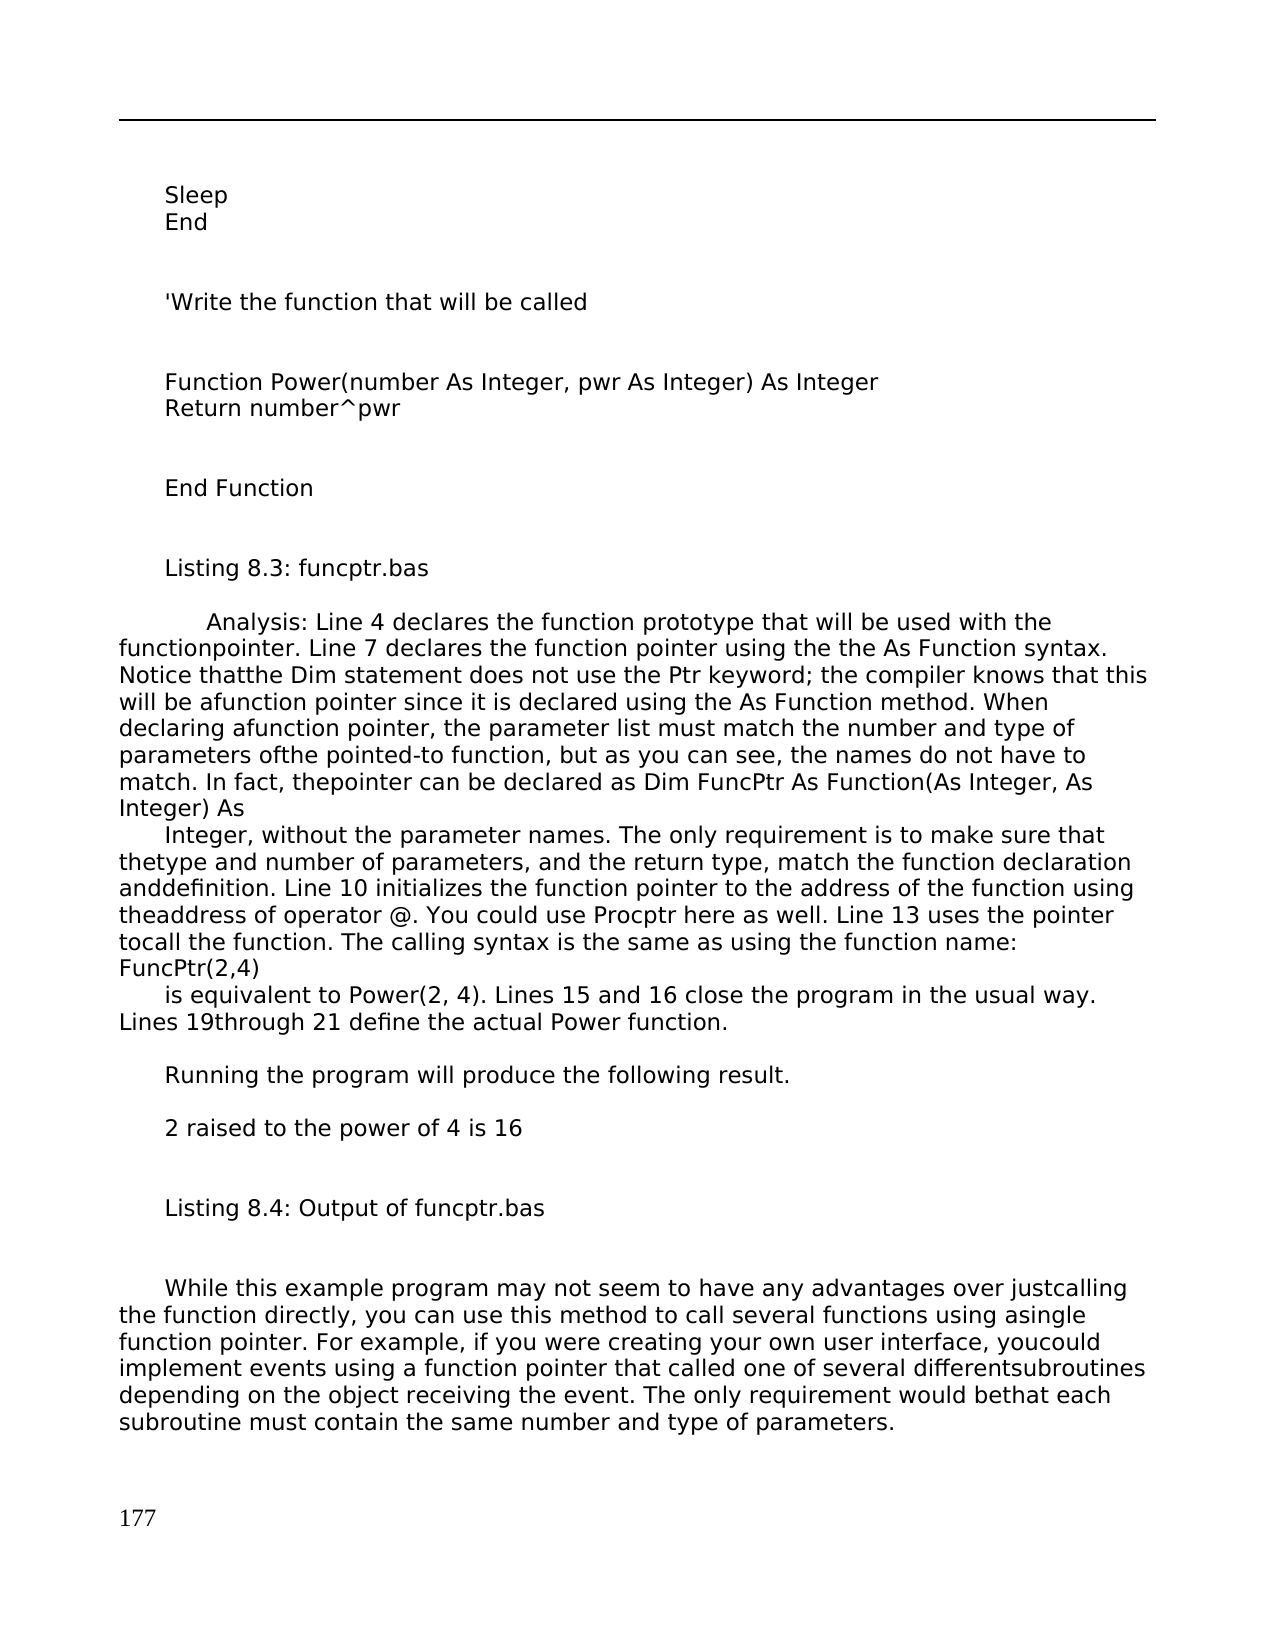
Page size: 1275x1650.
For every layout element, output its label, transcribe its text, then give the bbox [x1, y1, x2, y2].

text is equivalent to Power(2, 4). Lines 15 and 16 close the program in the usual way. Lines 19through 21 define the actual Power function. [118, 982, 1156, 1036]
text Listing 8.3: funcptr.bas [118, 556, 1156, 582]
text End Function [118, 476, 1156, 502]
text 2 raised to the power of 4 is 16 [118, 1116, 1156, 1142]
text 'Write the function that will be called [118, 289, 1156, 316]
text Return number^pwr [118, 396, 1156, 422]
text Sleep [118, 182, 1156, 209]
text Listing 8.4: Output of funcptr.bas [118, 1196, 1156, 1222]
text Integer, without the parameter names. The only requirement is to make sure that thetype and number of parameters, and the return type, match the function declaration anddefinition. Line 10 initializes the function pointer to the address of the function using theaddress of operator @. You could use Procptr here as well. Line 13 uses the pointer tocall the function. The calling syntax is the same as using the function name: FuncPtr(2,4) [118, 822, 1156, 982]
text Function Power(number As Integer, pwr As Integer) As Integer [118, 369, 1156, 396]
text End [118, 209, 1156, 236]
text Running the program will produce the following result. [118, 1062, 1156, 1089]
text Analysis: Line 4 declares the function prototype that will be used with the functionpointer. Line 7 declares the function pointer using the the As Function syntax. Notice thatthe Dim statement does not use the Ptr keyword; the compiler knows that this will be afunction pointer since it is declared using the As Function method. When declaring afunction pointer, the parameter list must match the number and type of parameters ofthe pointed-to function, but as you can see, the names do not have to match. In fact, thepointer can be declared as Dim FuncPtr As Function(As Integer, As Integer) As [118, 609, 1156, 822]
text While this example program may not seem to have any advantages over justcalling the function directly, you can use this method to call several functions using asingle function pointer. For example, if you were creating your own user interface, youcould implement events using a function pointer that called one of several differentsubroutines depending on the object receiving the event. The only requirement would bethat each subroutine must contain the same number and type of parameters. [118, 1276, 1156, 1436]
